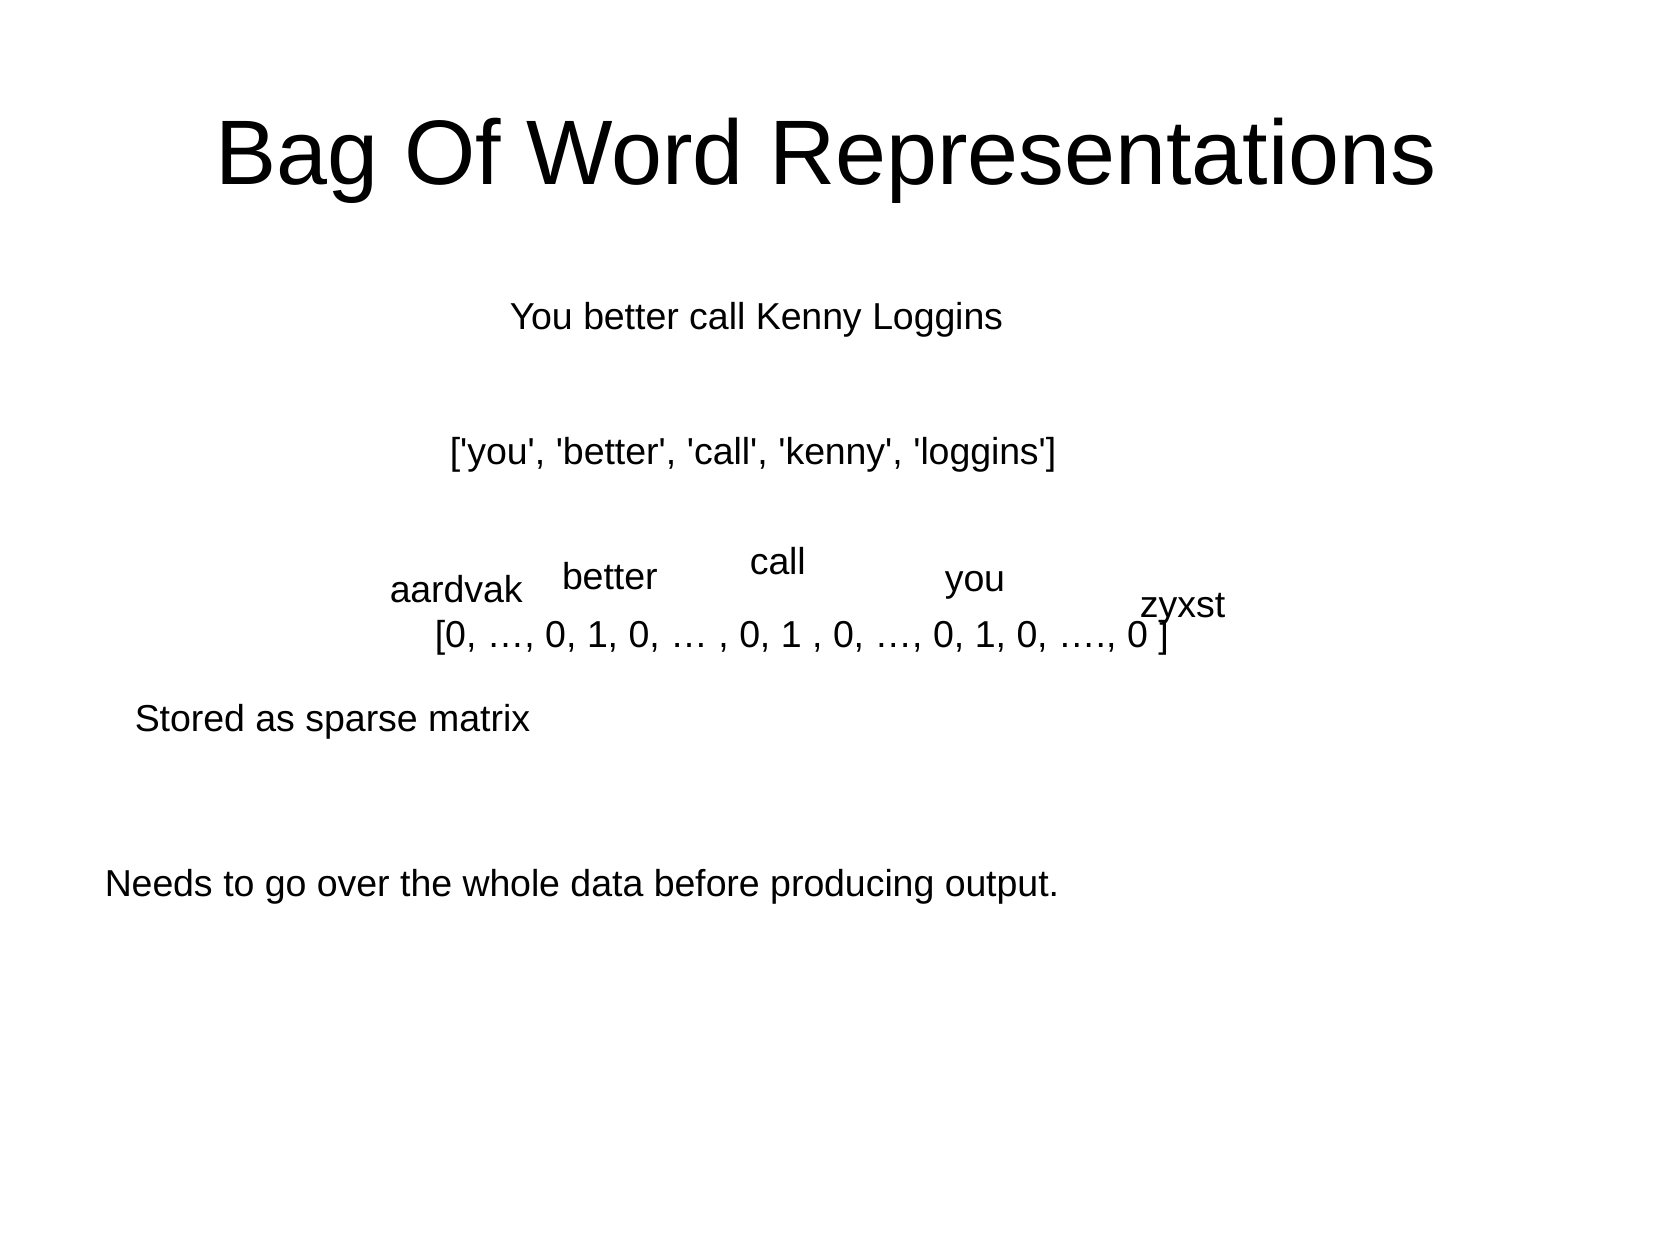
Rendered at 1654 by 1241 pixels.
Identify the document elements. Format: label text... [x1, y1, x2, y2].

text_box Stored as sparse matrix [120, 690, 571, 747]
text_box call [735, 532, 856, 619]
text_box zyxst [1125, 576, 1261, 634]
text_box ['you', 'better', 'call', 'kenny', 'loggins'] [435, 423, 1096, 481]
text_box [0, …, 0, 1, 0, … , 0, 1 , 0, …, 0, 1, 0, …., 0 ] [420, 606, 1186, 664]
text_box better [547, 548, 698, 609]
text_box you [930, 549, 1141, 607]
text_box You better call Kenny Loggins [495, 288, 1064, 346]
text_box aardvak [375, 561, 541, 619]
title Bag Of Word Representations [82, 49, 1571, 257]
text_box Needs to go over the whole data before producing output. [90, 855, 1186, 912]
